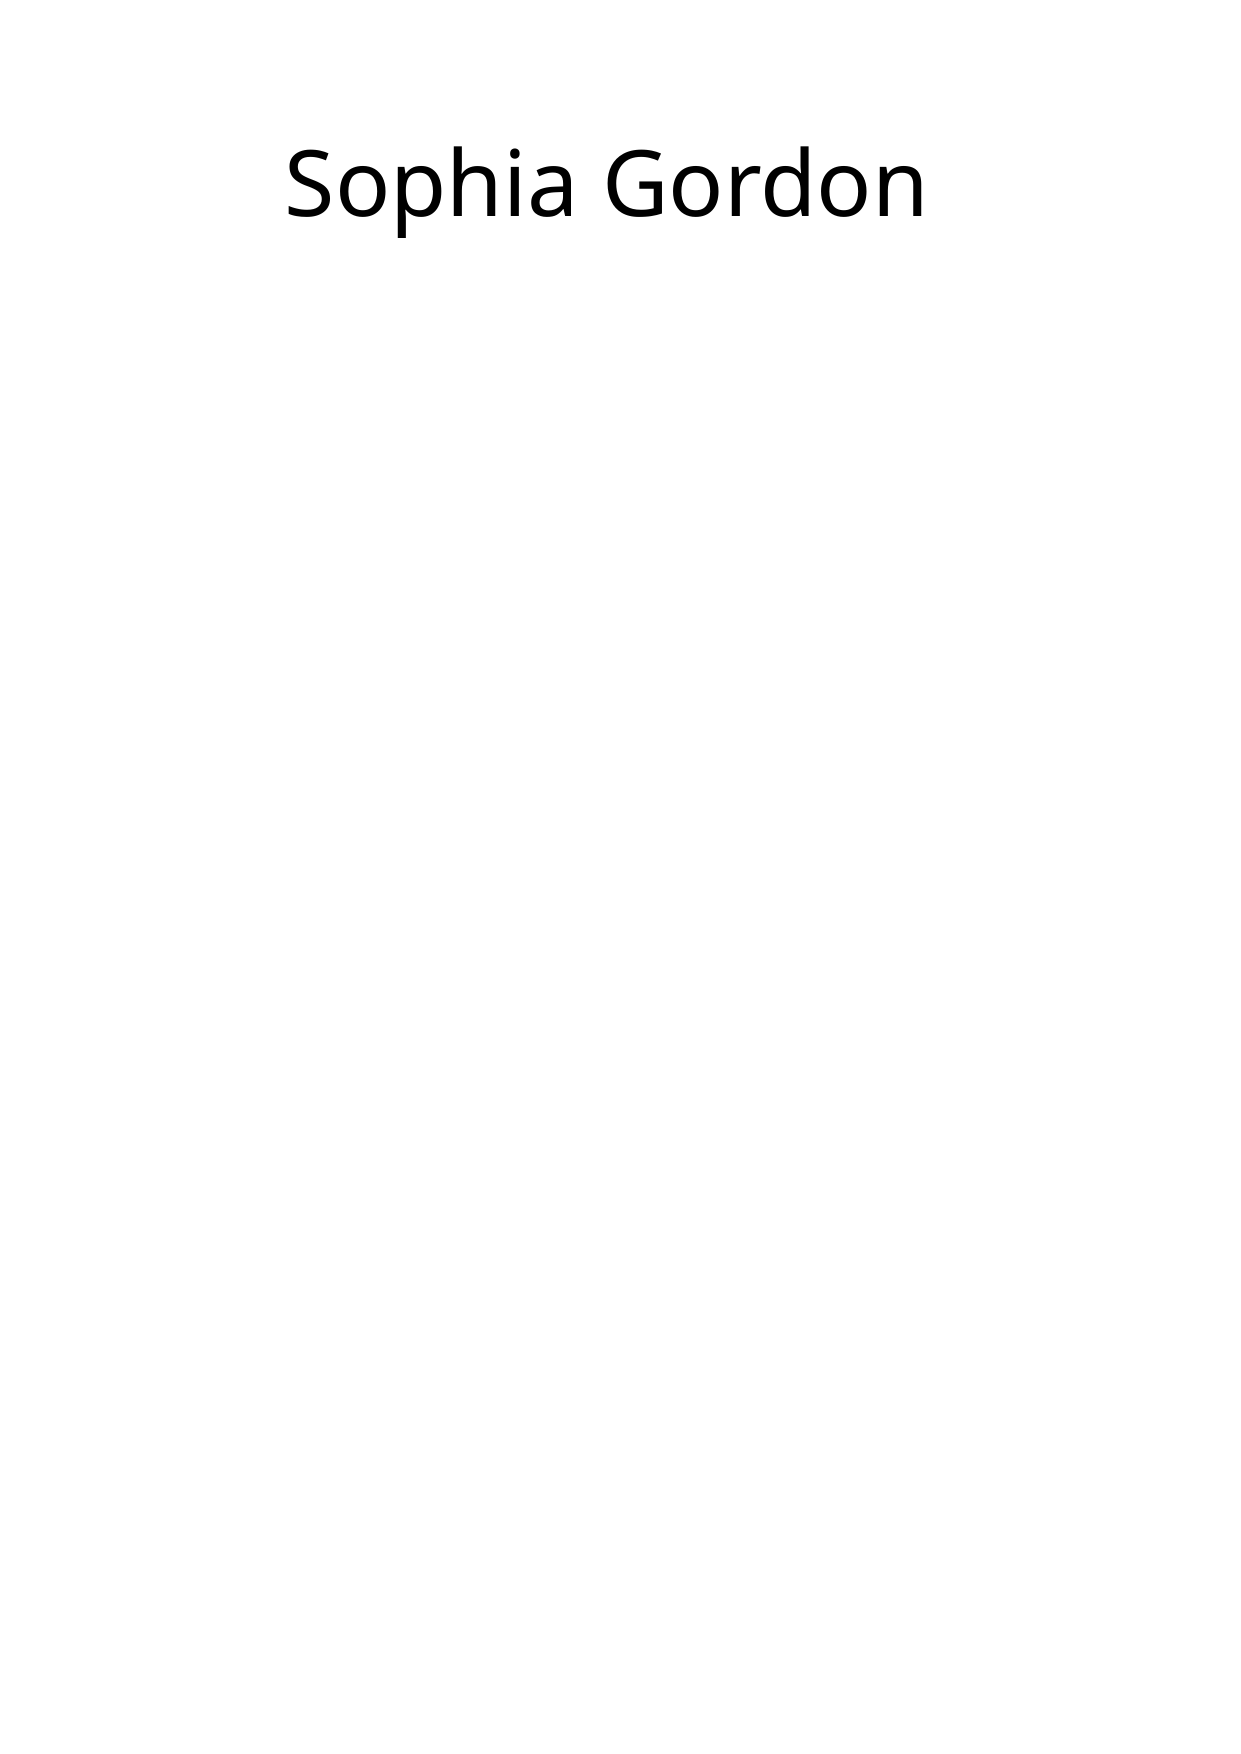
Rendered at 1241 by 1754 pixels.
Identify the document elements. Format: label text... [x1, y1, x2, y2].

text Sophia Gordon [118, 118, 1122, 243]
